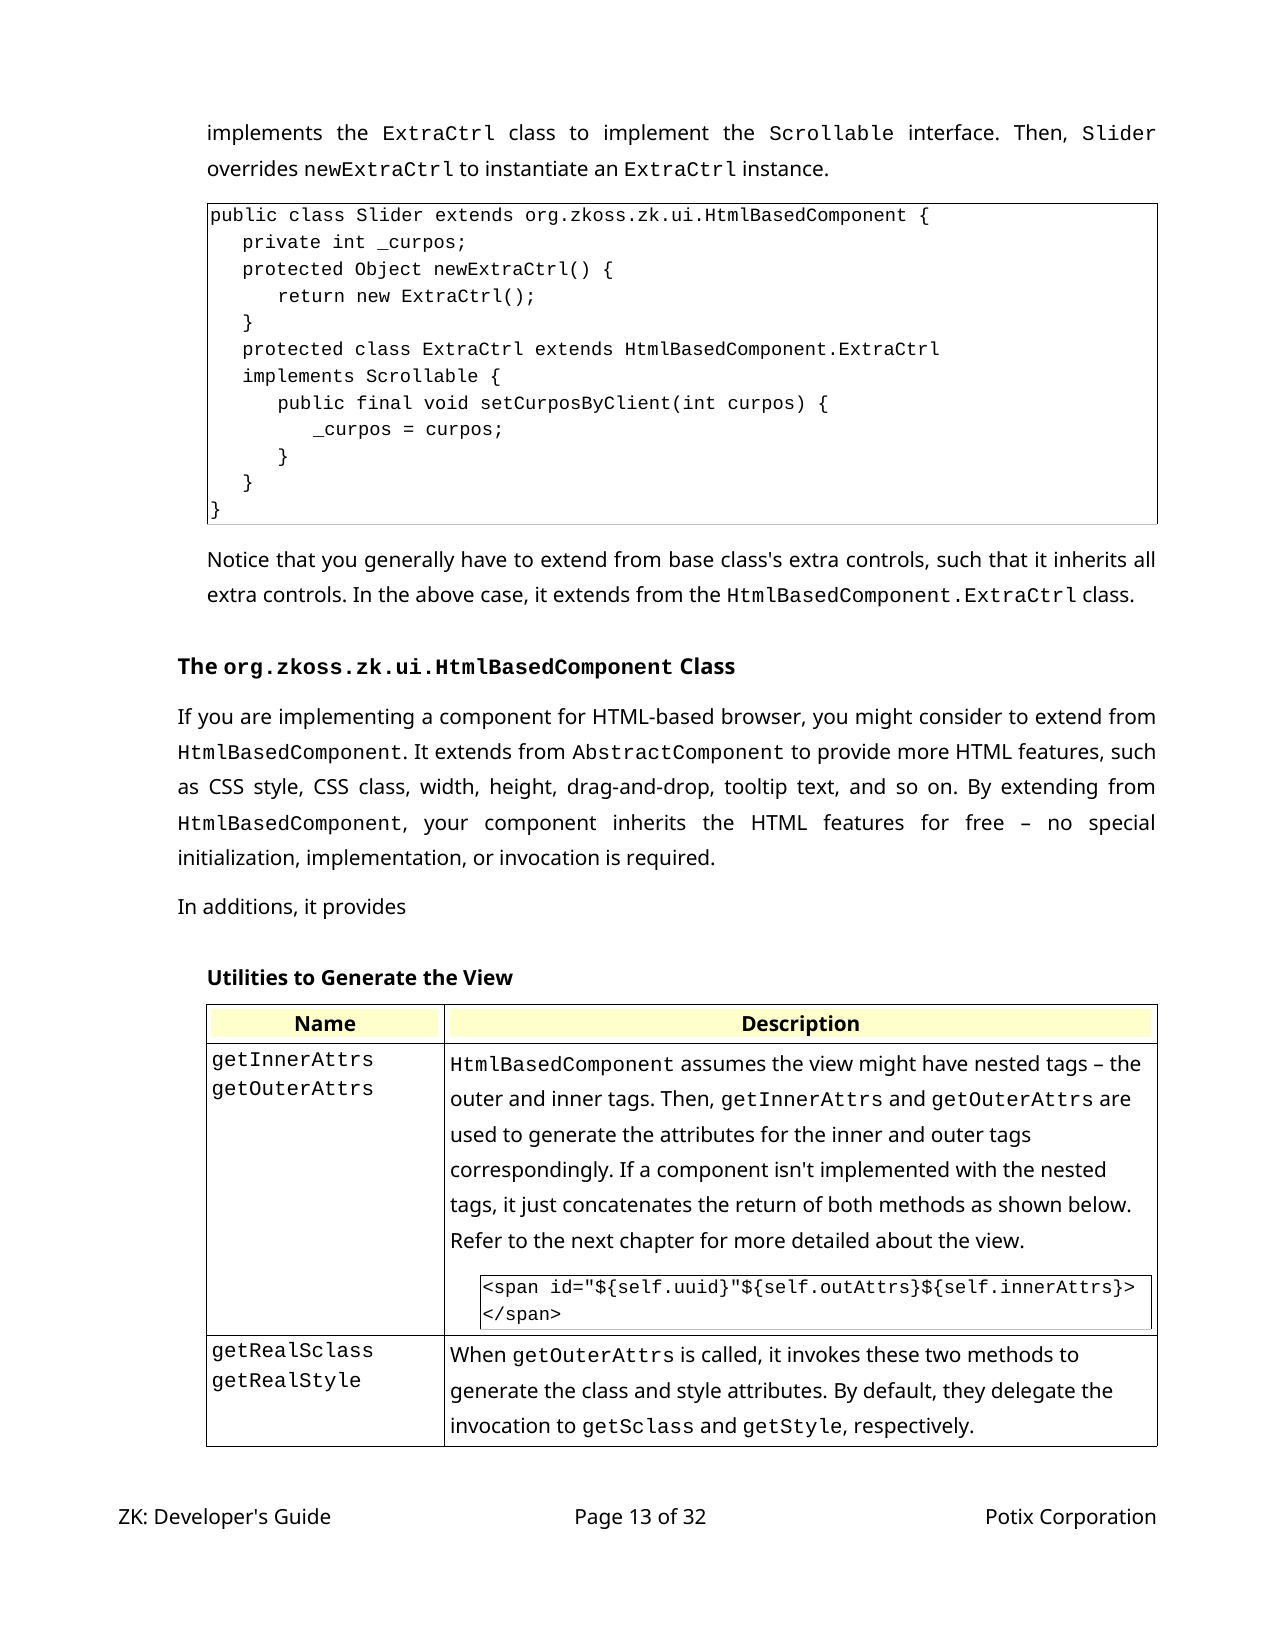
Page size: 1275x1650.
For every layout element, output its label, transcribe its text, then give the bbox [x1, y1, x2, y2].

text protected Object newExtraCtrl() { return new ExtraCtrl(); } protected class ExtraCtrl extends HtmlBasedComponent.ExtraCtrl [208, 257, 1157, 361]
table_cell getRealSclass getRealStyle [207, 1336, 444, 1446]
text If you are implementing a component for HTML-based browser, you might consider to extend from HtmlBasedComponent. It extends from AbstractComponent to provide more HTML features, such as CSS style, CSS class, width, height, drag-and-drop, tooltip text, and so on. By extending from HtmlBasedComponent, your component inherits the HTML features for free – no special initialization, implementation, or invocation is required. [177, 702, 1157, 871]
table_cell getInnerAttrs getOuterAttrs [207, 1044, 444, 1335]
table_cell When getOuterAttrs is called, it invokes these two methods to generate the class and style attributes. By default, they delegate the invocation to getSclass and getStyle, respectively. [445, 1336, 1157, 1446]
text implements the ExtraCtrl class to implement the Scrollable interface. Then, Slider overrides newExtraCtrl to instantiate an ExtraCtrl instance. [207, 118, 1157, 182]
table_header Name [207, 1005, 444, 1043]
text private int _curpos; [208, 230, 1157, 254]
subtitle The org.zkoss.zk.ui.HtmlBasedComponent Class [177, 651, 1157, 681]
text Notice that you generally have to extend from base class's extra controls, such that it inherits all extra controls. In the above case, it extends from the HtmlBasedComponent.ExtraCtrl class. [207, 545, 1157, 608]
table_header Description [445, 1005, 1157, 1043]
text implements Scrollable { public final void setCurposByClient(int curpos) { _curpos = curpos; } } } [208, 364, 1157, 524]
text In additions, it provides [177, 892, 1157, 920]
text public class Slider extends org.zkoss.zk.ui.HtmlBasedComponent { [208, 204, 1157, 227]
table_cell HtmlBasedComponent assumes the view might have nested tags – the outer and inner tags. Then, getInnerAttrs and getOuterAttrs are used to generate the attributes for the inner and outer tags correspondingly. If a component isn't implemented with the nested tags, it just concatenates the return of both methods as shown below. Refer to the next chapter for more detailed about the view. <span id="${self.uuid}"${self.outAttrs}${self.innerAttrs}> </span> [445, 1044, 1157, 1335]
subtitle Utilities to Generate the View [207, 963, 1157, 991]
